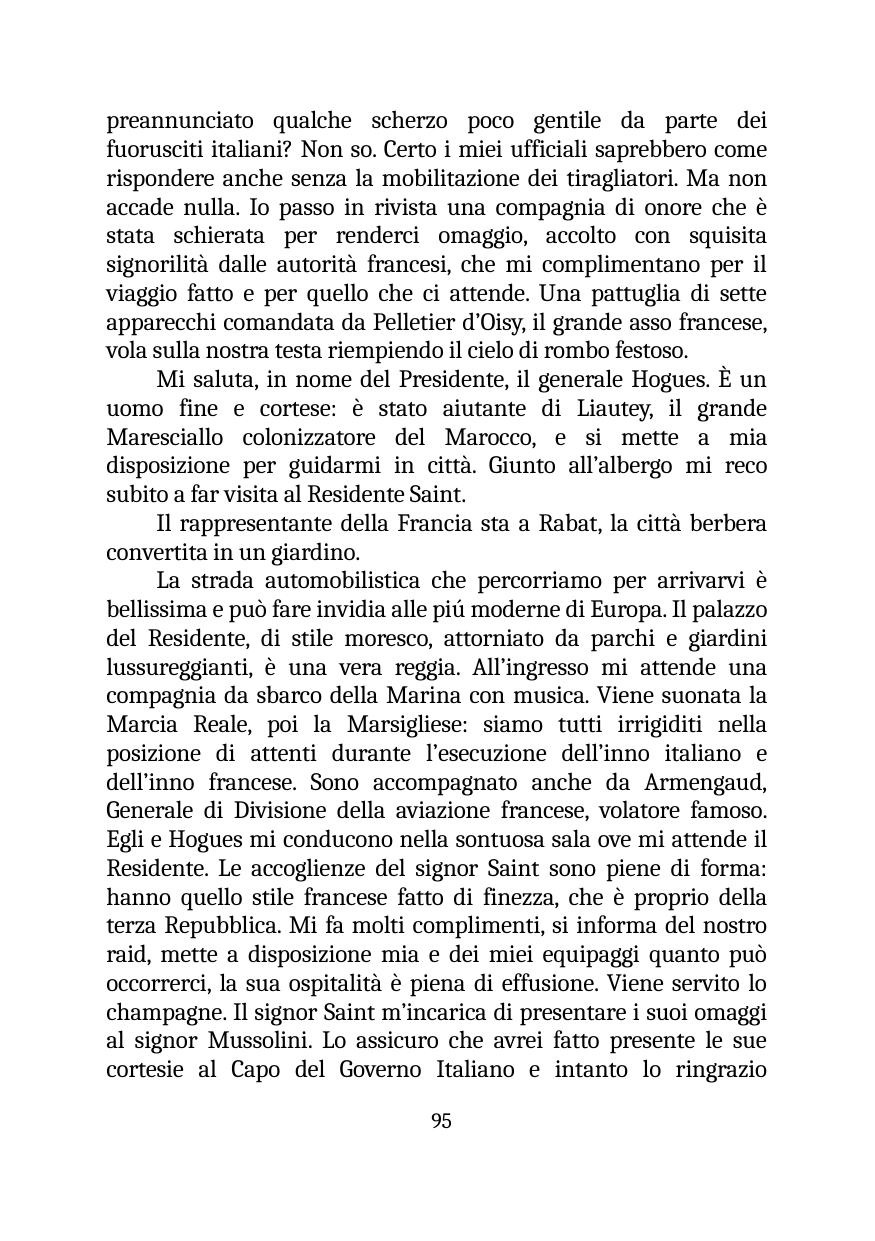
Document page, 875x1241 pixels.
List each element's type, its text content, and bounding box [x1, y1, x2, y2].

text Il rappresentante della Francia sta a Rabat, la città berbera convertita in un giardino. [106, 509, 768, 566]
text preannunciato qualche scherzo poco gentile da parte dei fuorusciti italiani? Non so. Certo i miei ufficiali saprebbero come rispondere anche senza la mobilitazione dei tiragliatori. Ma non accade nulla. Io passo in rivista una compagnia di onore che è stata schierata per renderci omaggio, accolto con squisita signorilità dalle autorità francesi, che mi complimentano per il viaggio fatto e per quello che ci attende. Una pattuglia di sette apparecchi comandata da Pelletier d’Oisy, il grande asso francese, vola sulla nostra testa riempiendo il cielo di rombo festoso. [106, 106, 768, 365]
text La strada automobilistica che percorriamo per arrivarvi è bellissima e può fare invidia alle piú moderne di Europa. Il palazzo del Residente, di stile moresco, attorniato da parchi e giardini lussureggianti, è una vera reggia. All’ingresso mi attende una compagnia da sbarco della Marina con musica. Viene suonata la Marcia Reale, poi la Marsigliese: siamo tutti irrigiditi nella posizione di attenti durante l’esecuzione dell’inno italiano e dell’inno francese. Sono accompagnato anche da Armengaud, Generale di Divisione della aviazione francese, volatore famoso. Egli e Hogues mi conducono nella sontuosa sala ove mi attende il Residente. Le accoglienze del signor Saint sono piene di forma: hanno quello stile francese fatto di finezza, che è proprio della terza Repubblica. Mi fa molti complimenti, si informa del nostro raid, mette a disposizione mia e dei miei equipaggi quanto può occorrerci, la sua ospitalità è piena di effusione. Viene servito lo champagne. Il signor Saint m’incarica di presentare i suoi omaggi al signor Mussolini. Lo assicuro che avrei fatto presente le sue cortesie al Capo del Governo Italiano e intanto lo ringrazio [106, 566, 768, 1084]
text Mi saluta, in nome del Presidente, il generale Hogues. È un uomo fine e cortese: è stato aiutante di Liautey, il grande Maresciallo colonizzatore del Marocco, e si mette a mia disposizione per guidarmi in città. Giunto all’albergo mi reco subito a far visita al Residente Saint. [106, 365, 768, 509]
